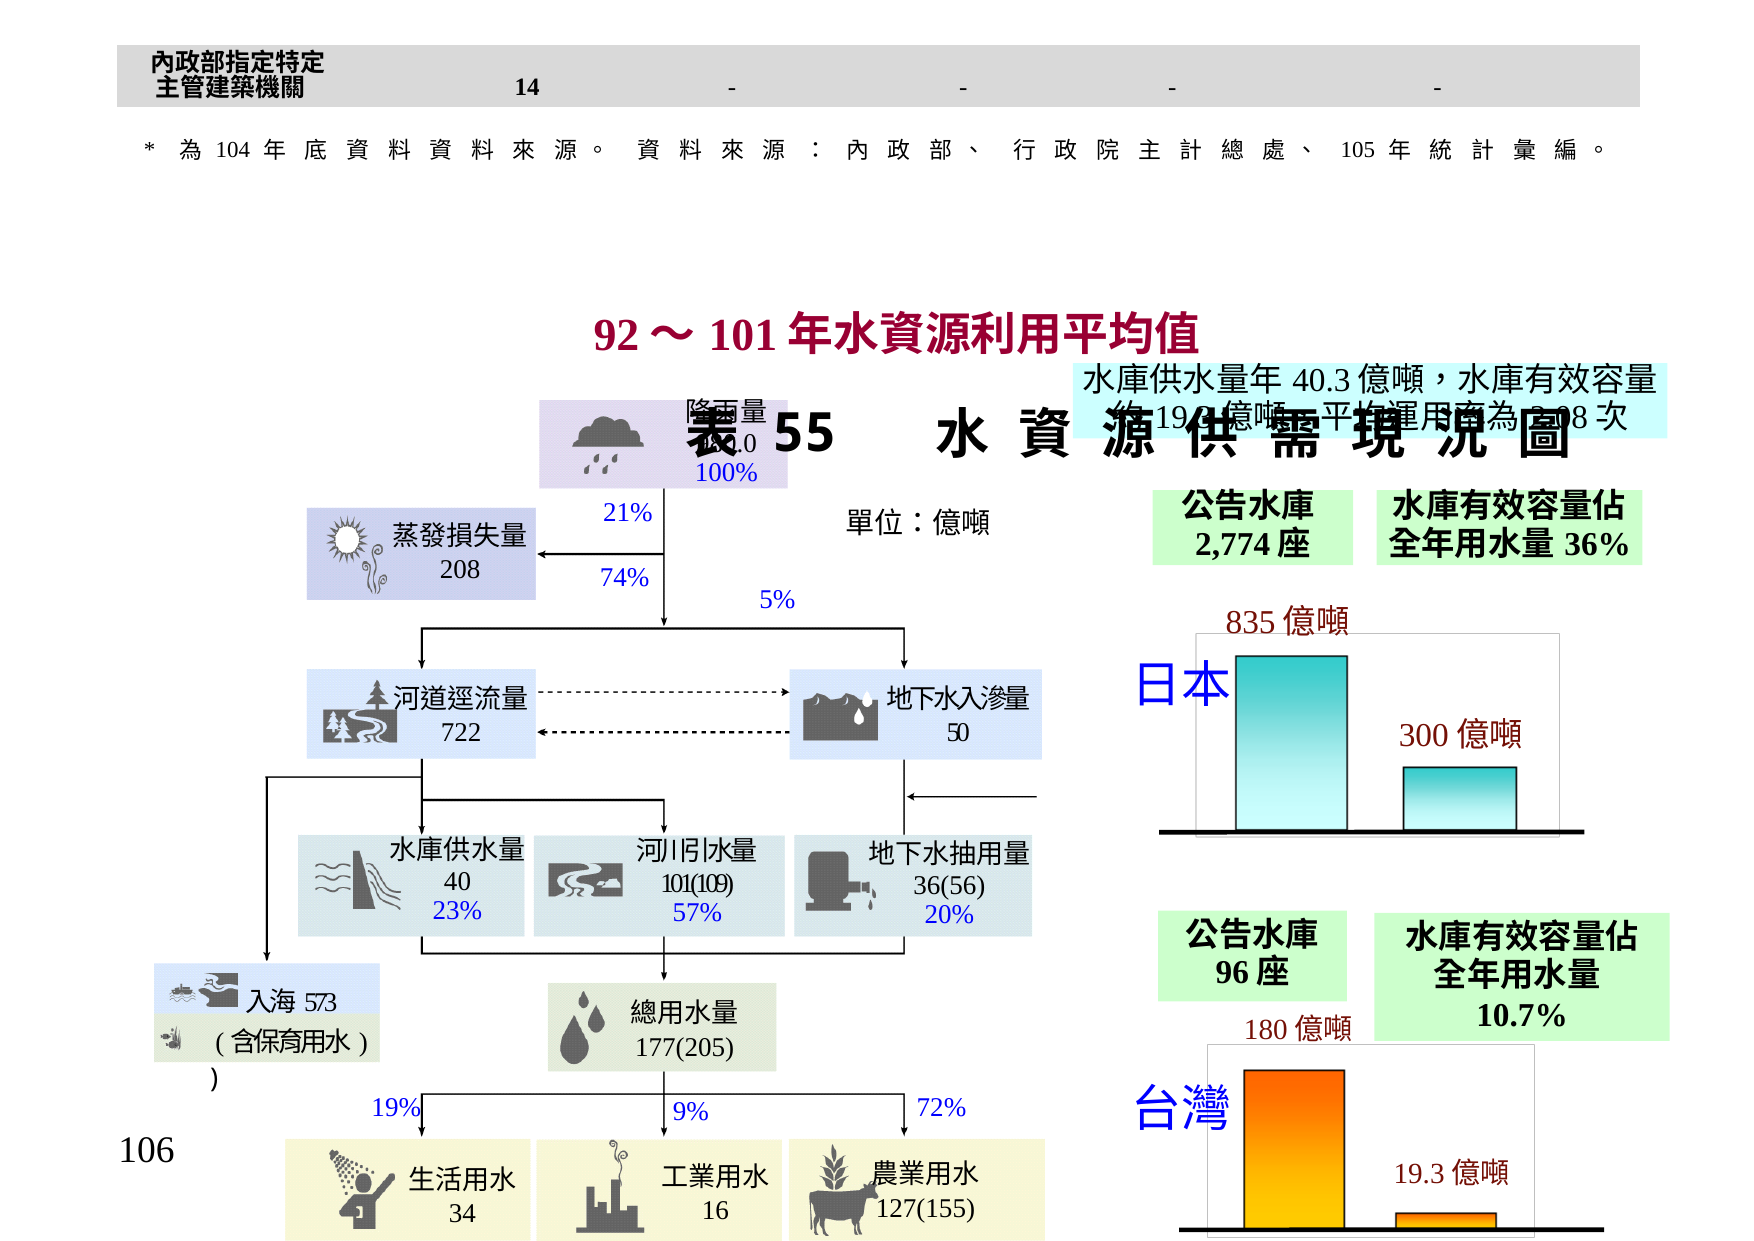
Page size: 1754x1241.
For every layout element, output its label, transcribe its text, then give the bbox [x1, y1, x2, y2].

text *為104年底資料資料來源。資料來源：內政部、行政院主計總處、105年統計彙編。 [128, 107, 1628, 170]
table_cell - [636, 45, 865, 107]
table_cell 內政部指定特定主管建築機關 [117, 45, 400, 107]
table_cell - [865, 45, 1094, 107]
table_cell - [1094, 45, 1360, 107]
table_cell - [1360, 45, 1640, 107]
table_cell 14 [400, 45, 636, 107]
subtitle 表55 水資源供需現況圖 [128, 357, 1628, 482]
